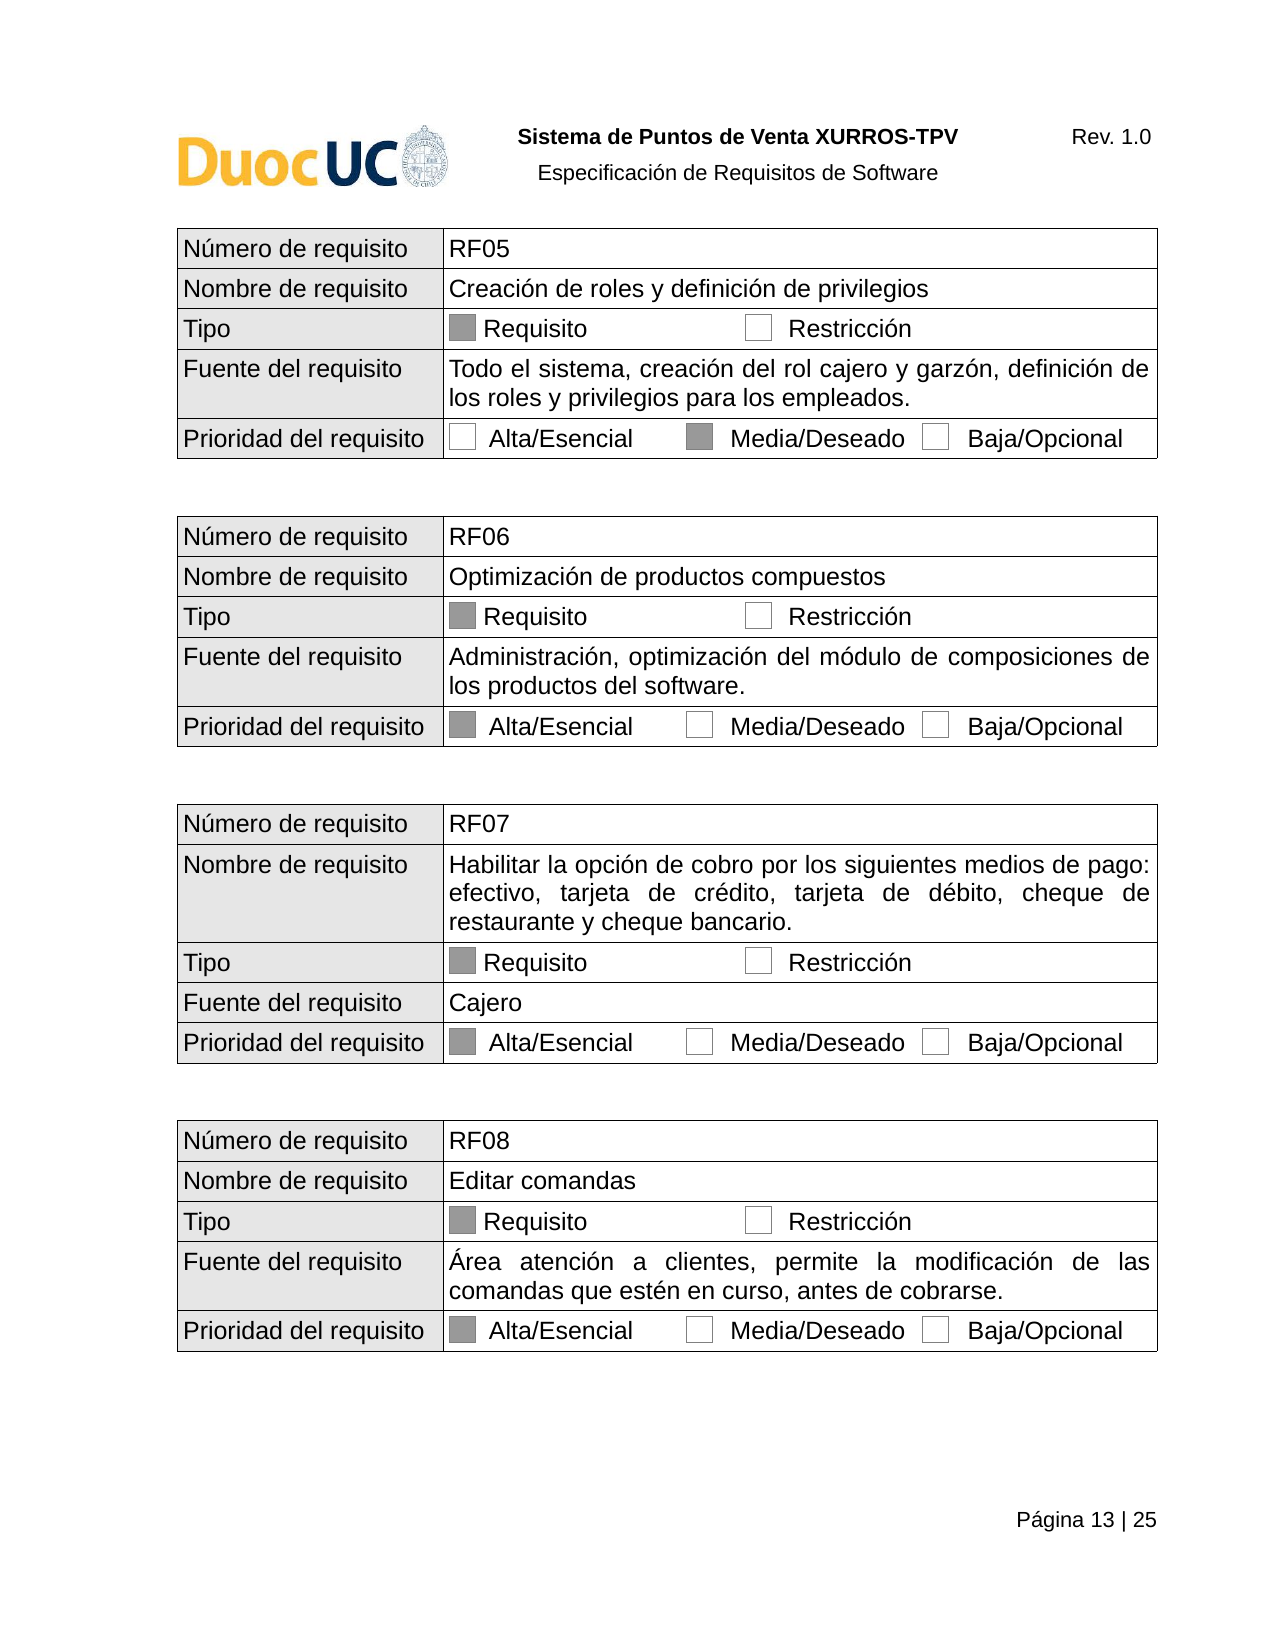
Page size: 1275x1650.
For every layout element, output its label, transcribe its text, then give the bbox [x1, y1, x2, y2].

table_cell Todo el sistema, creación del rol cajero y garzón, definición de los roles y privilegios para los empleados. [444, 350, 1157, 418]
table_cell Habilitar la opción de cobro por los siguientes medios de pago: efectivo, tarjeta de crédito, tarjeta de débito, cheque de restaurante y cheque bancario. [444, 845, 1157, 942]
table_cell Requisito Restricción [444, 597, 1157, 637]
table_cell Prioridad del requisito [178, 1023, 443, 1063]
table_cell Nombre de requisito [178, 845, 443, 942]
table_cell Alta/Esencial Media/Deseado Baja/Opcional [444, 707, 1157, 746]
table_cell Editar comandas [444, 1162, 1157, 1201]
table_cell Administración, optimización del módulo de composiciones de los productos del software. [444, 638, 1157, 706]
table_cell Creación de roles y definición de privilegios [444, 269, 1157, 308]
picture [178, 125, 449, 187]
table_cell Fuente del requisito [178, 638, 443, 706]
table_cell Tipo [178, 943, 443, 982]
table_header RF05 [444, 229, 1157, 268]
table_cell Cajero [444, 983, 1157, 1022]
table_cell Nombre de requisito [178, 269, 443, 308]
table_cell Fuente del requisito [178, 1242, 443, 1310]
table_cell Prioridad del requisito [178, 419, 443, 458]
table_cell Fuente del requisito [178, 983, 443, 1022]
table_header Número de requisito [178, 1121, 443, 1161]
table_cell Tipo [178, 597, 443, 637]
table_header RF08 [444, 1121, 1157, 1161]
table_cell Alta/Esencial Media/Deseado Baja/Opcional [444, 419, 1157, 458]
table_header Número de requisito [178, 229, 443, 268]
table_cell Fuente del requisito [178, 350, 443, 418]
table_header RF06 [444, 517, 1157, 556]
table_cell Requisito Restricción [444, 309, 1157, 349]
table_cell Prioridad del requisito [178, 1311, 443, 1351]
table_cell Alta/Esencial Media/Deseado Baja/Opcional [444, 1311, 1157, 1351]
table_cell Nombre de requisito [178, 557, 443, 596]
table_cell Tipo [178, 1202, 443, 1241]
table_cell Área atención a clientes, permite la modificación de las comandas que estén en curso, antes de cobrarse. [444, 1242, 1157, 1310]
table_cell Requisito Restricción [444, 943, 1157, 982]
table_header Número de requisito [178, 517, 443, 556]
table_cell Alta/Esencial Media/Deseado Baja/Opcional [444, 1023, 1157, 1063]
table_header Número de requisito [178, 805, 443, 844]
table_cell Requisito Restricción [444, 1202, 1157, 1241]
table_cell Tipo [178, 309, 443, 349]
table_header RF07 [444, 805, 1157, 844]
table_cell Prioridad del requisito [178, 707, 443, 746]
table_cell Nombre de requisito [178, 1162, 443, 1201]
table_cell Optimización de productos compuestos [444, 557, 1157, 596]
